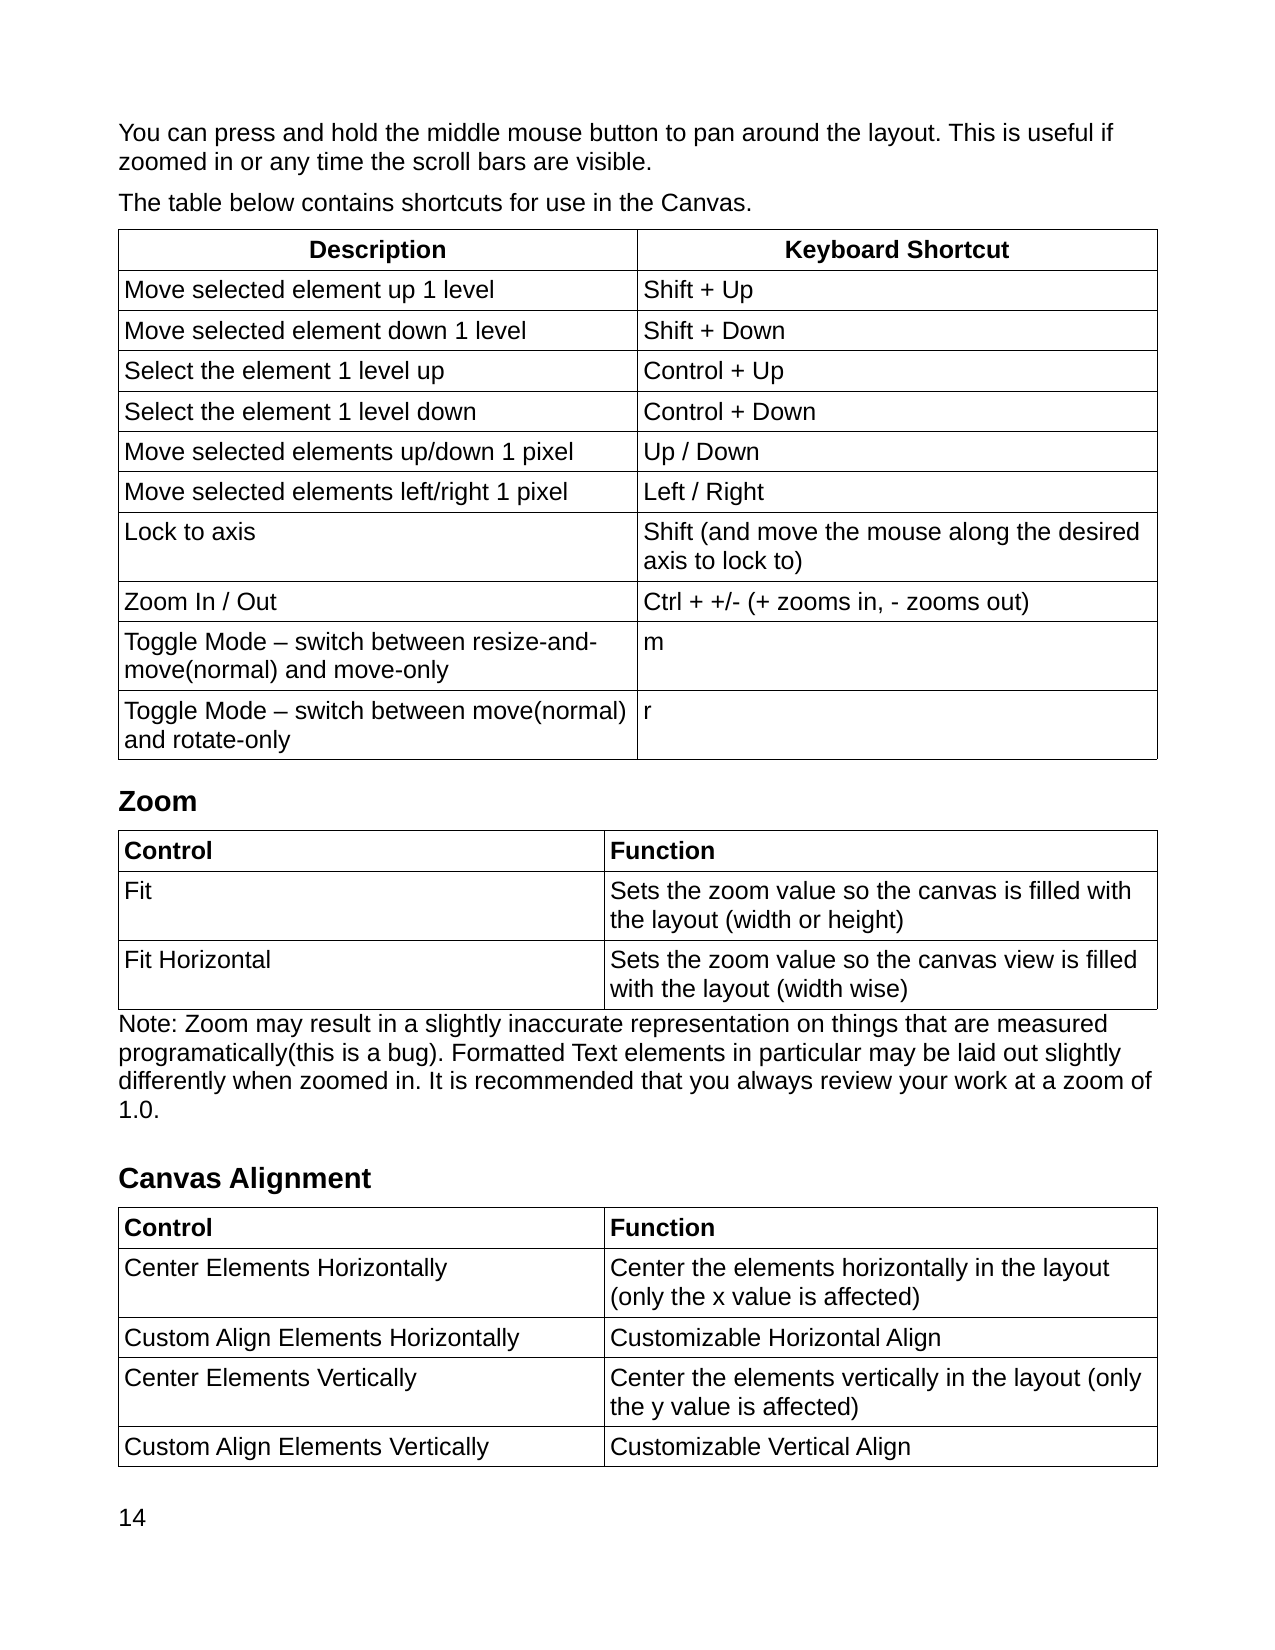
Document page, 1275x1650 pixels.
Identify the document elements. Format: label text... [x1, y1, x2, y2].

table_cell Shift + Down [638, 311, 1157, 350]
table_cell Center the elements vertically in the layout (only the y value is affected) [605, 1358, 1157, 1426]
table_header Keyboard Shortcut [638, 230, 1157, 270]
subtitle Canvas Alignment [118, 1161, 1157, 1195]
table_cell Custom Align Elements Horizontally [119, 1318, 604, 1357]
text The table below contains shortcuts for use in the Canvas. [118, 188, 1157, 217]
table_cell Move selected element down 1 level [119, 311, 637, 350]
table_cell Move selected element up 1 level [119, 271, 637, 310]
table_cell Move selected elements left/right 1 pixel [119, 472, 637, 512]
table_cell Zoom In / Out [119, 582, 637, 621]
table_cell Shift (and move the mouse along the desired axis to lock to) [638, 513, 1157, 581]
text Note: Zoom may result in a slightly inaccurate representation on things that are measured programatically(this is a bug). Formatted Text elements in particular may be laid out slightly differently when zoomed in. It is recommended that you always review your work at a zoom of 1.0. [118, 1010, 1157, 1124]
table_cell Left / Right [638, 472, 1157, 512]
table_cell Control + Up [638, 351, 1157, 391]
table_cell Customizable Horizontal Align [605, 1318, 1157, 1357]
table_header Function [605, 1208, 1157, 1248]
table_cell Sets the zoom value so the canvas view is filled with the layout (width wise) [605, 941, 1157, 1009]
table_cell Custom Align Elements Vertically [119, 1427, 604, 1466]
table_cell Ctrl + +/- (+ zooms in, - zooms out) [638, 582, 1157, 621]
table_cell Fit Horizontal [119, 941, 604, 1009]
table_cell Select the element 1 level up [119, 351, 637, 391]
table_cell Shift + Up [638, 271, 1157, 310]
table_cell Toggle Mode – switch between move(normal) and rotate-only [119, 691, 637, 759]
table_cell Up / Down [638, 432, 1157, 471]
table_cell Lock to axis [119, 513, 637, 581]
table_cell Fit [119, 872, 604, 939]
table_cell Toggle Mode – switch between resize-and-move(normal) and move-only [119, 622, 637, 690]
table_cell Center the elements horizontally in the layout (only the x value is affected) [605, 1249, 1157, 1317]
table_cell Center Elements Vertically [119, 1358, 604, 1426]
subtitle Zoom [118, 784, 1157, 818]
table_header Description [119, 230, 637, 270]
table_cell Center Elements Horizontally [119, 1249, 604, 1317]
table_header Function [605, 831, 1157, 871]
table_cell Select the element 1 level down [119, 392, 637, 431]
table_header Control [119, 831, 604, 871]
table_cell Control + Down [638, 392, 1157, 431]
table_cell m [638, 622, 1157, 690]
text You can press and hold the middle mouse button to pan around the layout. This is useful if zoomed in or any time the scroll bars are visible. [118, 118, 1157, 176]
table_cell Sets the zoom value so the canvas is filled with the layout (width or height) [605, 872, 1157, 939]
table_cell r [638, 691, 1157, 759]
table_header Control [119, 1208, 604, 1248]
table_cell Move selected elements up/down 1 pixel [119, 432, 637, 471]
table_cell Customizable Vertical Align [605, 1427, 1157, 1466]
